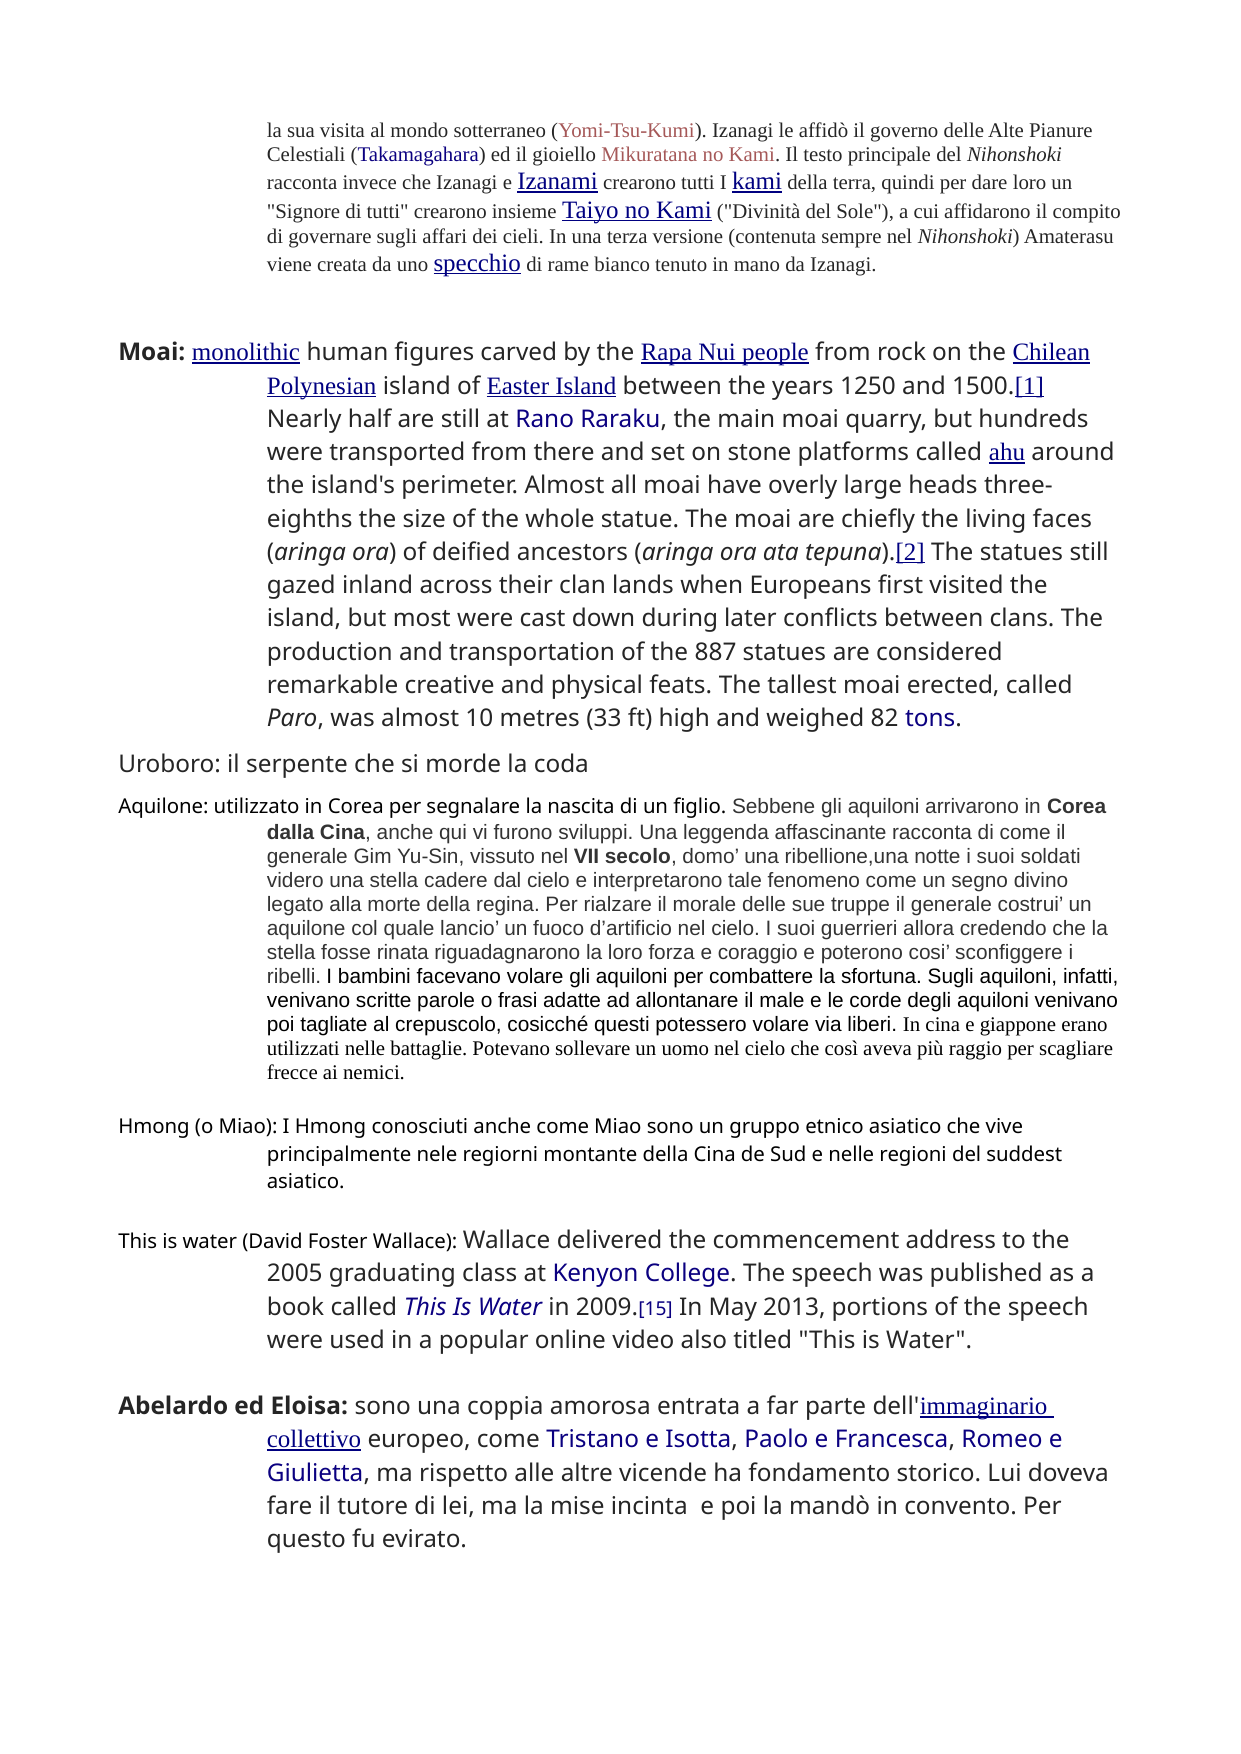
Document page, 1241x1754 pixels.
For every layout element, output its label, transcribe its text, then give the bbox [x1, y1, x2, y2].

text Hmong (o Miao): I Hmong conosciuti anche come Miao sono un gruppo etnico asiatico che vive principalmente nele regiorni montante della Cina de Sud e nelle regioni del suddest asiatico. [118, 1112, 1122, 1195]
text la sua visita al mondo sotterraneo (Yomi-Tsu-Kumi). Izanagi le affidò il governo delle Alte Pianure Celestiali (Takamagahara) ed il gioiello Mikuratana no Kami. Il testo principale del Nihonshoki racconta invece che Izanagi e Izanami crearono tutti I kami della terra, quindi per dare loro un "Signore di tutti" crearono insieme Taiyo no Kami ("Divinità del Sole"), a cui affidarono il compito di governare sugli affari dei cieli. In una terza versione (contenuta sempre nel Nihonshoki) Amaterasu viene creata da uno specchio di rame bianco tenuto in mano da Izanagi. [118, 118, 1122, 277]
text Moai: monolithic human figures carved by the Rapa Nui people from rock on the Chilean Polynesian island of Easter Island between the years 1250 and 1500.[1] Nearly half are still at Rano Raraku, the main moai quarry, but hundreds were transported from there and set on stone platforms called ahu around the island's perimeter. Almost all moai have overly large heads three-eighths the size of the whole statue. The moai are chiefly the living faces (aringa ora) of deified ancestors (aringa ora ata tepuna).[2] The statues still gazed inland across their clan lands when Europeans first visited the island, but most were cast down during later conflicts between clans. The production and transportation of the 887 statues are considered remarkable creative and physical feats. The tallest moai erected, called Paro, was almost 10 metres (33 ft) high and weighed 82 tons. [118, 335, 1122, 733]
text Aquilone: utilizzato in Corea per segnalare la nascita di un figlio. Sebbene gli aquiloni arrivarono in Corea dalla Cina, anche qui vi furono sviluppi. Una leggenda affascinante racconta di come il generale Gim Yu-Sin, vissuto nel VII secolo, domo’ una ribellione,una notte i suoi soldati videro una stella cadere dal cielo e interpretarono tale fenomeno come un segno divino legato alla morte della regina. Per rialzare il morale delle sue truppe il generale costrui’ un aquilone col quale lancio’ un fuoco d’artificio nel cielo. I suoi guerrieri allora credendo che la stella fosse rinata riguadagnarono la loro forza e coraggio e poterono cosi’ sconfiggere i ribelli. I bambini facevano volare gli aquiloni per combattere la sfortuna. Sugli aquiloni, infatti, venivano scritte parole o frasi adatte ad allontanare il male e le corde degli aquiloni venivano poi tagliate al crepuscolo, cosicché questi potessero volare via liberi. In cina e giappone erano utilizzati nelle battaglie. Potevano sollevare un uomo nel cielo che così aveva più raggio per scagliare frecce ai nemici. [118, 792, 1122, 1084]
text Uroboro: il serpente che si morde la coda [118, 746, 1122, 779]
text Abelardo ed Eloisa: sono una coppia amorosa entrata a far parte dell'immaginario collettivo europeo, come Tristano e Isotta, Paolo e Francesca, Romeo e Giulietta, ma rispetto alle altre vicende ha fondamento storico. Lui doveva fare il tutore di lei, ma la mise incinta e poi la mandò in convento. Per questo fu evirato. [118, 1388, 1122, 1555]
text This is water (David Foster Wallace): Wallace delivered the commencement address to the 2005 graduating class at Kenyon College. The speech was published as a book called This Is Water in 2009.[15] In May 2013, portions of the speech were used in a popular online video also titled "This is Water". [118, 1222, 1122, 1355]
